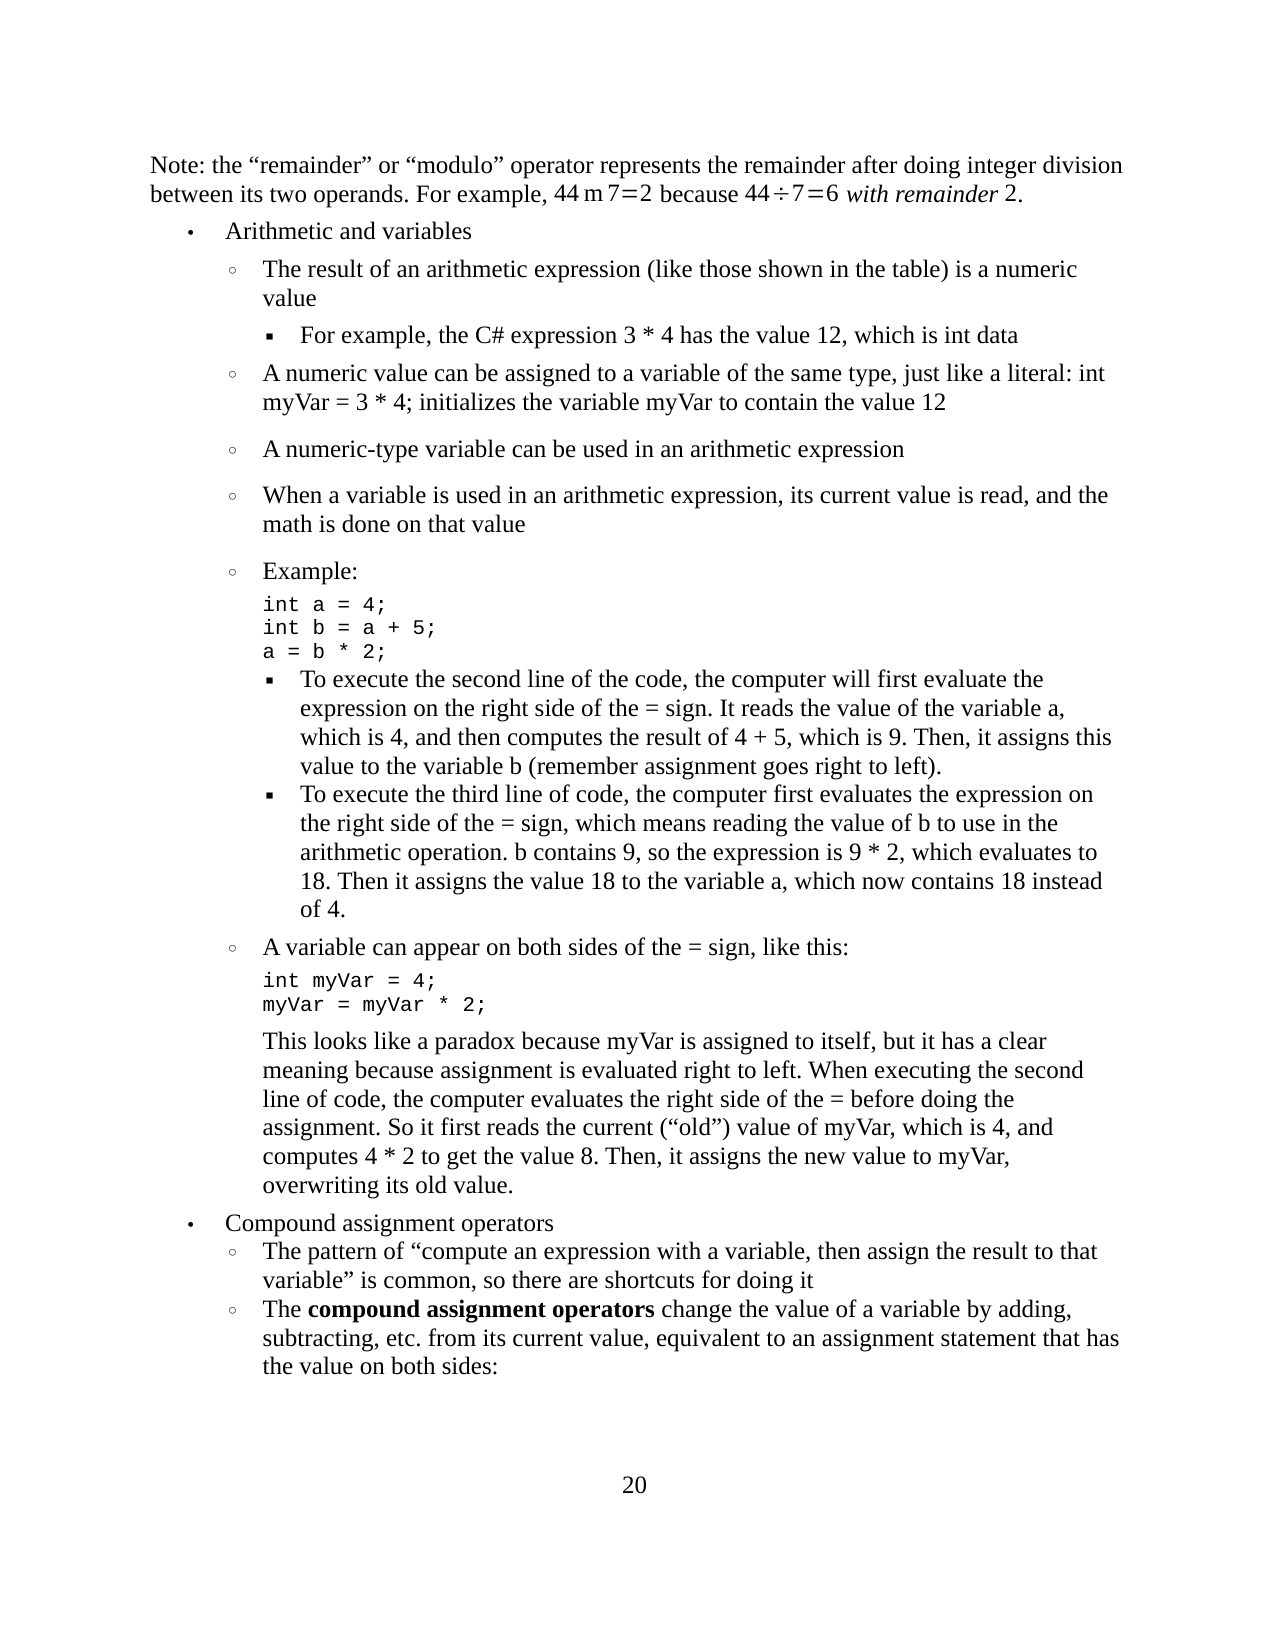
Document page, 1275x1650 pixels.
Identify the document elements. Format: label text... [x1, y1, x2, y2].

list Arithmetic and variables [187, 216, 1125, 245]
list myVar = myVar * 2; [225, 993, 1125, 1017]
list When a variable is used in an arithmetic expression, its current value is read, and the math is done on that value [225, 480, 1125, 538]
list a = b * 2; [225, 641, 1125, 664]
list The pattern of “compute an expression with a variable, then assign the result to that variable” is common, so there are shortcuts for doing it [225, 1236, 1125, 1294]
list This looks like a paradox because myVar is assigned to itself, but it has a clear meaning because assignment is evaluated right to left. When executing the second line of code, the computer evaluates the right side of the = before doing the assignment. So it first reads the current (“old”) value of myVar, which is 4, and computes 4 * 2 to get the value 8. Then, it assigns the new value to myVar, overwriting its old value. [225, 1026, 1125, 1199]
list To execute the third line of code, the computer first evaluates the expression on the right side of the = sign, which means reading the value of b to use in the arithmetic operation. b contains 9, so the expression is 9 * 2, which evaluates to 18. Then it assigns the value 18 to the variable a, which now contains 18 instead of 4. [262, 779, 1125, 923]
list Example: [225, 556, 1125, 584]
list int a = 4; [225, 593, 1125, 617]
text Note: the “remainder” or “modulo” operator represents the remainder after doing integer division between its two operands. For example, because with remainder . [150, 150, 1125, 207]
list The compound assignment operators change the value of a variable by adding, subtracting, etc. from its current value, equivalent to an assignment statement that has the value on both sides: [225, 1294, 1125, 1380]
list A numeric-type variable can be used in an arithmetic expression [225, 434, 1125, 462]
list int myVar = 4; [225, 970, 1125, 993]
list A numeric value can be assigned to a variable of the same type, just like a literal: int myVar = 3 * 4; initializes the variable myVar to contain the value 12 [225, 358, 1125, 416]
list int b = a + 5; [225, 617, 1125, 641]
list Compound assignment operators [187, 1208, 1125, 1236]
list The result of an arithmetic expression (like those shown in the table) is a numeric value [225, 254, 1125, 312]
list To execute the second line of the code, the computer will first evaluate the expression on the right side of the = sign. It reads the value of the variable a, which is 4, and then computes the result of 4 + 5, which is 9. Then, it assigns this value to the variable b (remember assignment goes right to left). [262, 664, 1125, 779]
list A variable can appear on both sides of the = sign, like this: [225, 932, 1125, 961]
list For example, the C# expression 3 * 4 has the value 12, which is int data [262, 321, 1125, 349]
